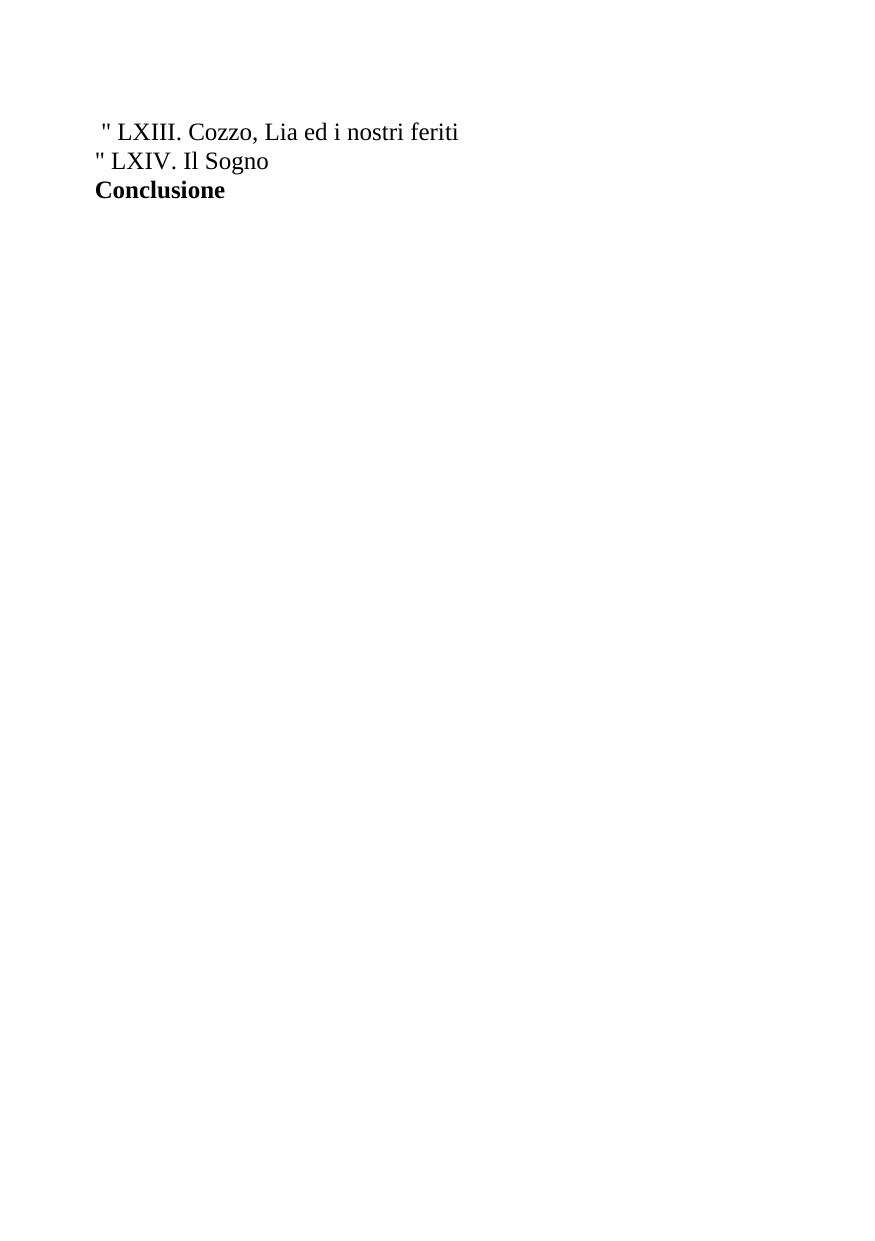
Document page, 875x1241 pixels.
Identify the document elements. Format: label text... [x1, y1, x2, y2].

text Conclusione [94, 175, 779, 203]
text " LXIII. Cozzo, Lia ed i nostri feriti [94, 117, 779, 146]
text " LXIV. Il Sogno [94, 146, 779, 175]
